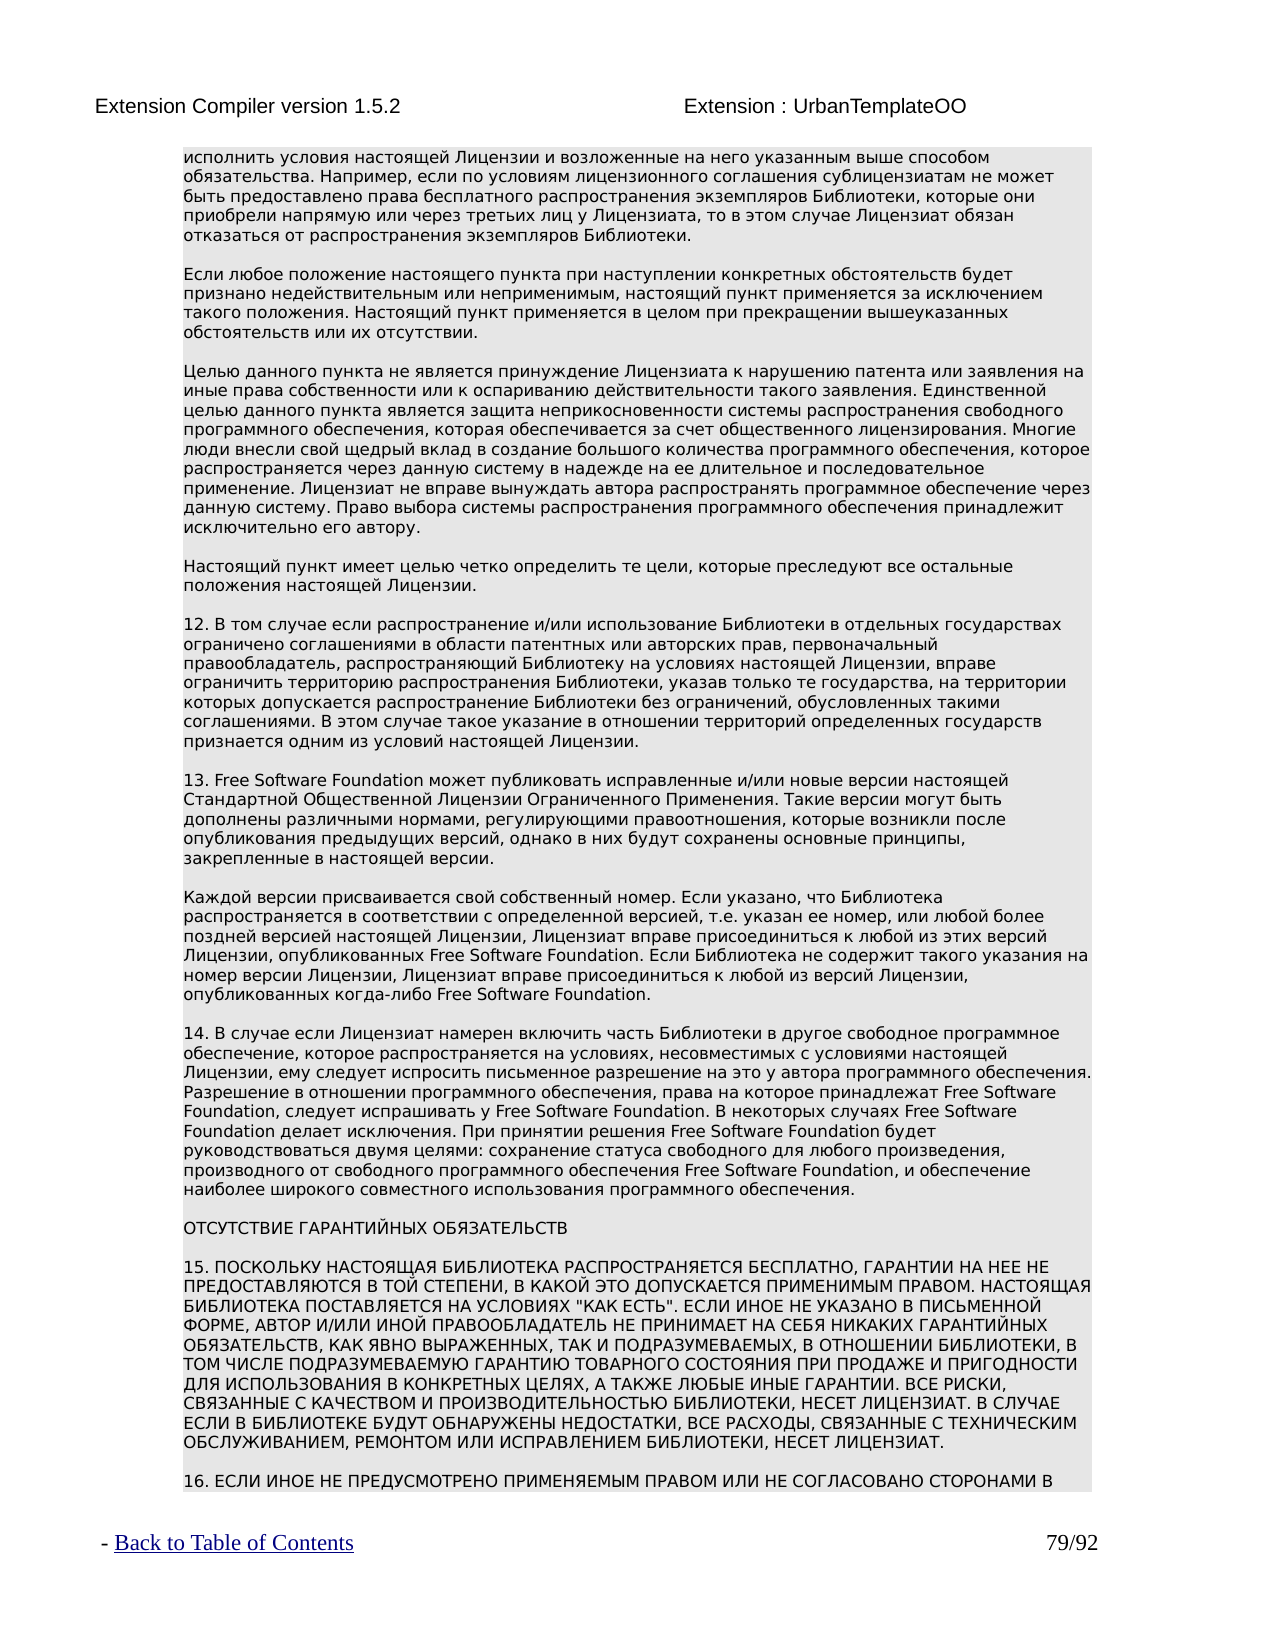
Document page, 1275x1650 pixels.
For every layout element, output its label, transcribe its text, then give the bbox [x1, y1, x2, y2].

text исполнить условия настоящей Лицензии и возложенные на него указанным выше способом обязательства. Например, если по условиям лицензионного соглашения сублицензиатам не может быть предоставлено права бесплатного распространения экземпляров Библиотеки, которые они приобрели напрямую или через третьих лиц у Лицензиата, то в этом случае Лицензиат обязан отказаться от распространения экземпляров Библиотеки. [183, 147, 1092, 245]
text 15. ПОСКОЛЬКУ НАСТОЯЩАЯ БИБЛИОТЕКА РАСПРОСТРАНЯЕТСЯ БЕСПЛАТНО, ГАРАНТИИ НА НЕЕ НЕ ПРЕДОСТАВЛЯЮТСЯ В ТОЙ СТЕПЕНИ, В КАКОЙ ЭТО ДОПУСКАЕТСЯ ПРИМЕНИМЫМ ПРАВОМ. НАСТОЯЩАЯ БИБЛИОТЕКА ПОСТАВЛЯЕТСЯ НА УСЛОВИЯХ "КАК ЕСТЬ". ЕСЛИ ИНОЕ НЕ УКАЗАНО В ПИСЬМЕННОЙ ФОРМЕ, АВТОР И/ИЛИ ИНОЙ ПРАВООБЛАДАТЕЛЬ НЕ ПРИНИМАЕТ НА СЕБЯ НИКАКИХ ГАРАНТИЙНЫХ ОБЯЗАТЕЛЬСТВ, КАК ЯВНО ВЫРАЖЕННЫХ, ТАК И ПОДРАЗУМЕВАЕМЫХ, В ОТНОШЕНИИ БИБЛИОТЕКИ, В ТОМ ЧИСЛЕ ПОДРАЗУМЕВАЕМУЮ ГАРАНТИЮ ТОВАРНОГО СОСТОЯНИЯ ПРИ ПРОДАЖЕ И ПРИГОДНОСТИ ДЛЯ ИСПОЛЬЗОВАНИЯ В КОНКРЕТНЫХ ЦЕЛЯХ, А ТАКЖЕ ЛЮБЫЕ ИНЫЕ ГАРАНТИИ. ВСЕ РИСКИ, СВЯЗАННЫЕ С КАЧЕСТВОМ И ПРОИЗВОДИТЕЛЬНОСТЬЮ БИБЛИОТЕКИ, НЕСЕТ ЛИЦЕНЗИАТ. В СЛУЧАЕ ЕСЛИ В БИБЛИОТЕКЕ БУДУТ ОБНАРУЖЕНЫ НЕДОСТАТКИ, ВСЕ РАСХОДЫ, СВЯЗАННЫЕ С ТЕХНИЧЕСКИМ ОБСЛУЖИВАНИЕМ, РЕМОНТОМ ИЛИ ИСПРАВЛЕНИЕМ БИБЛИОТЕКИ, НЕСЕТ ЛИЦЕНЗИАТ. [183, 1258, 1092, 1453]
text Каждой версии присваивается свой собственный номер. Если указано, что Библиотека распространяется в соответствии с определенной версией, т.е. указан ее номер, или любой более поздней версией настоящей Лицензии, Лицензиат вправе присоединиться к любой из этих версий Лицензии, опубликованных Free Software Foundation. Если Библиотека не содержит такого указания на номер версии Лицензии, Лицензиат вправе присоединиться к любой из версий Лицензии, опубликованных когда-либо Free Software Foundation. [183, 888, 1092, 1004]
text 13. Free Software Foundation может публиковать исправленные и/или новые версии настоящей Стандартной Общественной Лицензии Ограниченного Применения. Такие версии могут быть дополнены различными нормами, регулирующими правоотношения, которые возникли после опубликования предыдущих версий, однако в них будут сохранены основные принципы, закрепленные в настоящей версии. [183, 771, 1092, 868]
text Целью данного пункта не является принуждение Лицензиата к нарушению патента или заявления на иные права собственности или к оспариванию действительности такого заявления. Единственной целью данного пункта является защита неприкосновенности системы распространения свободного программного обеспечения, которая обеспечивается за счет общественного лицензирования. Многие люди внесли свой щедрый вклад в создание большого количества программного обеспечения, которое распространяется через данную систему в надежде на ее длительное и последовательное применение. Лицензиат не вправе вынуждать автора распространять программное обеспечение через данную систему. Право выбора системы распространения программного обеспечения принадлежит исключительно его автору. [183, 362, 1092, 537]
text 12. В том случае если распространение и/или использование Библиотеки в отдельных государствах ограничено соглашениями в области патентных или авторских прав, первоначальный правообладатель, распространяющий Библиотеку на условиях настоящей Лицензии, вправе ограничить территорию распространения Библиотеки, указав только те государства, на территории которых допускается распространение Библиотеки без ограничений, обусловленных такими соглашениями. В этом случае такое указание в отношении территорий определенных государств признается одним из условий настоящей Лицензии. [183, 615, 1092, 751]
text Настоящий пункт имеет целью четко определить те цели, которые преследуют все остальные положения настоящей Лицензии. [183, 557, 1092, 596]
text Если любое положение настоящего пункта при наступлении конкретных обстоятельств будет признано недействительным или неприменимым, настоящий пункт применяется за исключением такого положения. Настоящий пункт применяется в целом при прекращении вышеуказанных обстоятельств или их отсутствии. [183, 264, 1092, 342]
text 14. В случае если Лицензиат намерен включить часть Библиотеки в другое свободное программное обеспечение, которое распространяется на условиях, несовместимых с условиями настоящей Лицензии, ему следует испросить письменное разрешение на это у автора программного обеспечения. Разрешение в отношении программного обеспечения, права на которое принадлежат Free Software Foundation, следует испрашивать у Free Software Foundation. В некоторых случаях Free Software Foundation делает исключения. При принятии решения Free Software Foundation будет руководствоваться двумя целями: сохранение статуса свободного для любого произведения, производного от свободного программного обеспечения Free Software Foundation, и обеспечение наиболее широкого совместного использования программного обеспечения. [183, 1024, 1092, 1199]
text ОТСУТСТВИЕ ГАРАНТИЙНЫХ ОБЯЗАТЕЛЬСТВ [183, 1219, 1092, 1238]
text 16. ЕСЛИ ИНОЕ НЕ ПРЕДУСМОТРЕНО ПРИМЕНЯЕМЫМ ПРАВОМ ИЛИ НЕ СОГЛАСОВАНО СТОРОНАМИ В [183, 1472, 1092, 1492]
